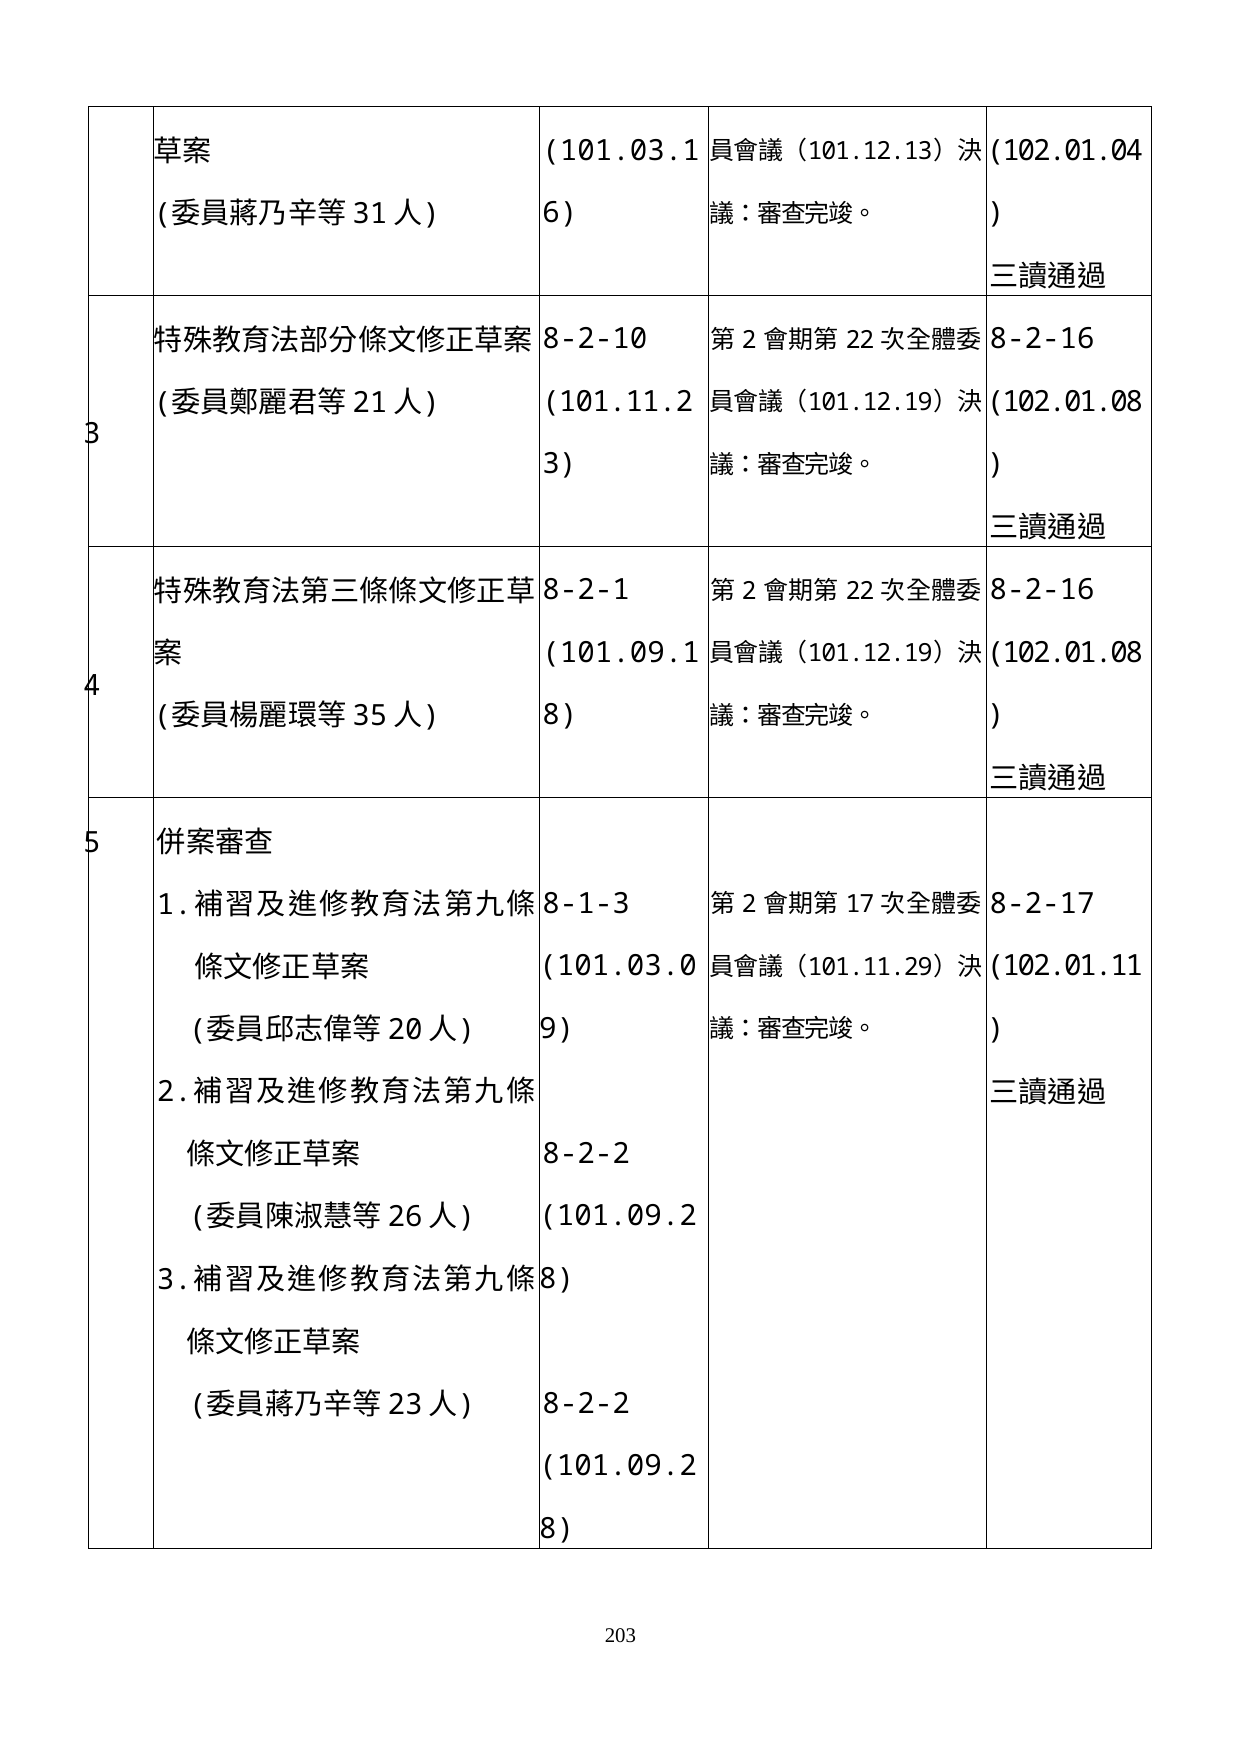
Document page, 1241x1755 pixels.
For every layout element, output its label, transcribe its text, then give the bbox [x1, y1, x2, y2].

table_cell 8-2-1 (101.09.18) [540, 547, 708, 797]
table_cell [89, 433, 96, 441]
table_cell [89, 677, 94, 688]
table_cell (102.01.04) 三讀通過 [987, 107, 1151, 294]
table_cell 第2會期第17次全體委員會議（101.11.29）決議：審查完竣。 [709, 798, 986, 1548]
table_cell (101.03.16) [540, 107, 708, 294]
table_cell 特殊教育法部分條文修正草案 (委員鄭麗君等21人) [154, 296, 539, 546]
table_cell 8-2-10 (101.11.23) [540, 296, 708, 546]
table_cell [89, 798, 153, 1548]
table_cell 特殊教育法第三條條文修正草案 (委員楊麗環等35人) [154, 547, 539, 797]
table_cell [89, 296, 153, 546]
table_cell 草案 (委員蔣乃辛等31人) [154, 107, 539, 294]
table_cell 併案審查 補習及進修教育法第九條條文修正草案 (委員邱志偉等20人) 2.補習及進修教育法第九條條文修正草案 (委員陳淑慧等26人) 3.補習及進修教育法第九條條文修正草案 (委員蔣乃辛等23人) [154, 798, 539, 1548]
table_cell [89, 107, 153, 294]
table_cell [89, 841, 95, 850]
table_cell 第2會期第22次全體委員會議（101.12.19）決議：審查完竣。 [709, 547, 986, 797]
table_cell [89, 547, 153, 797]
table_cell [89, 424, 95, 431]
table_cell 8-2-16 (102.01.08) 三讀通過 [987, 296, 1151, 546]
table_cell 8-1-3 (101.03.09) 8-2-2 (101.09.28) 8-2-2 (101.09.28) [540, 798, 708, 1548]
table_cell 員會議（101.12.13）決議：審查完竣。 [709, 107, 986, 294]
table_cell 第2會期第22次全體委員會議（101.12.19）決議：審查完竣。 [709, 296, 986, 546]
table_cell 8-2-16 (102.01.08) 三讀通過 [987, 547, 1151, 797]
table_cell 8-2-17 (102.01.11) 三讀通過 [987, 798, 1151, 1548]
